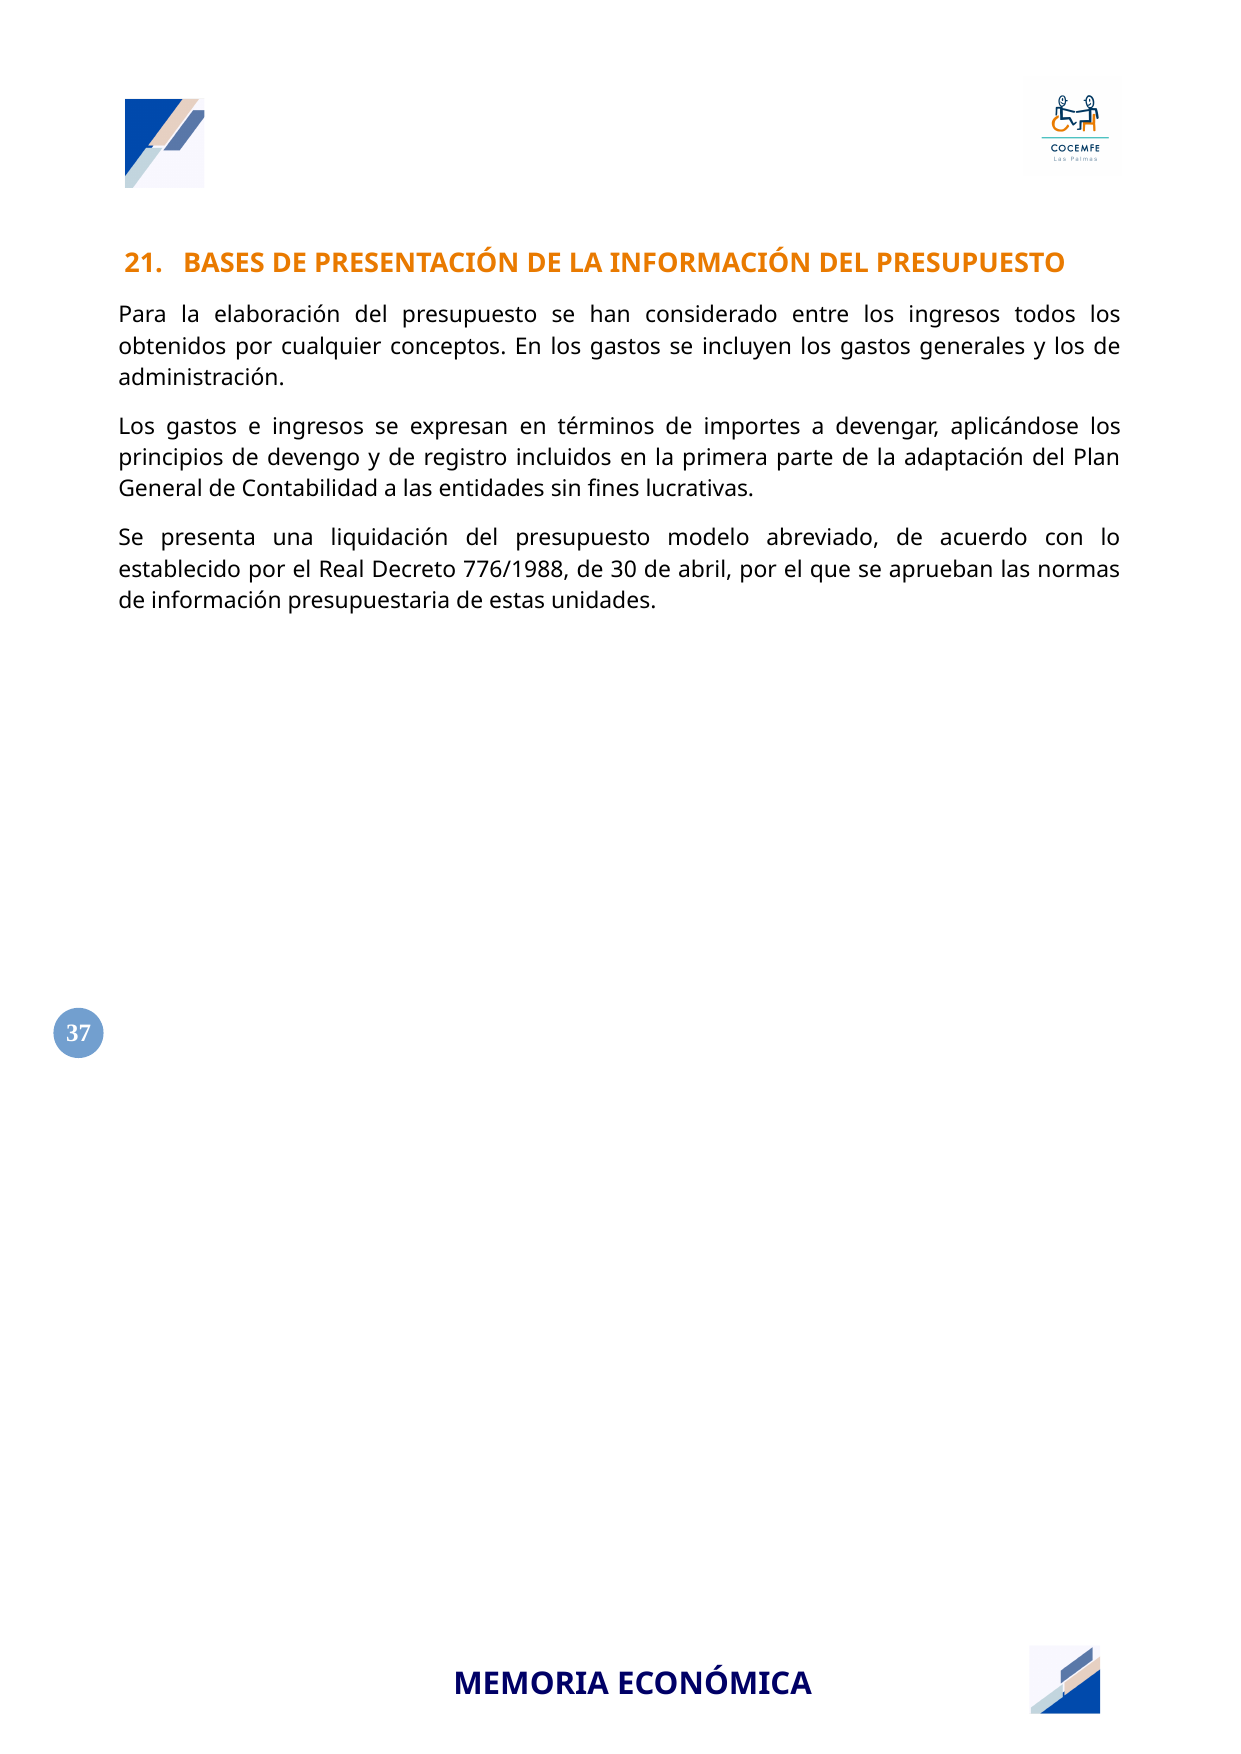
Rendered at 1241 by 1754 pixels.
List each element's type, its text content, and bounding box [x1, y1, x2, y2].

list BASES DE PRESENTACIÓN DE LA INFORMACIÓN DEL PRESUPUESTO [124, 244, 1122, 281]
text Se presenta una liquidación del presupuesto modelo abreviado, de acuerdo con lo establecido por el Real Decreto 776/1988, de 30 de abril, por el que se aprueban las normas de información presupuestaria de estas unidades. [118, 521, 1122, 615]
picture [1030, 1646, 1101, 1714]
picture [1022, 76, 1123, 176]
picture [124, 98, 205, 188]
text Los gastos e ingresos se expresan en términos de importes a devengar, aplicándose los principios de devengo y de registro incluidos en la primera parte de la adaptación del Plan General de Contabilidad a las entidades sin fines lucrativas. [118, 410, 1122, 504]
text Para la elaboración del presupuesto se han considerado entre los ingresos todos los obtenidos por cualquier conceptos. En los gastos se incluyen los gastos generales y los de administración. [118, 298, 1122, 392]
